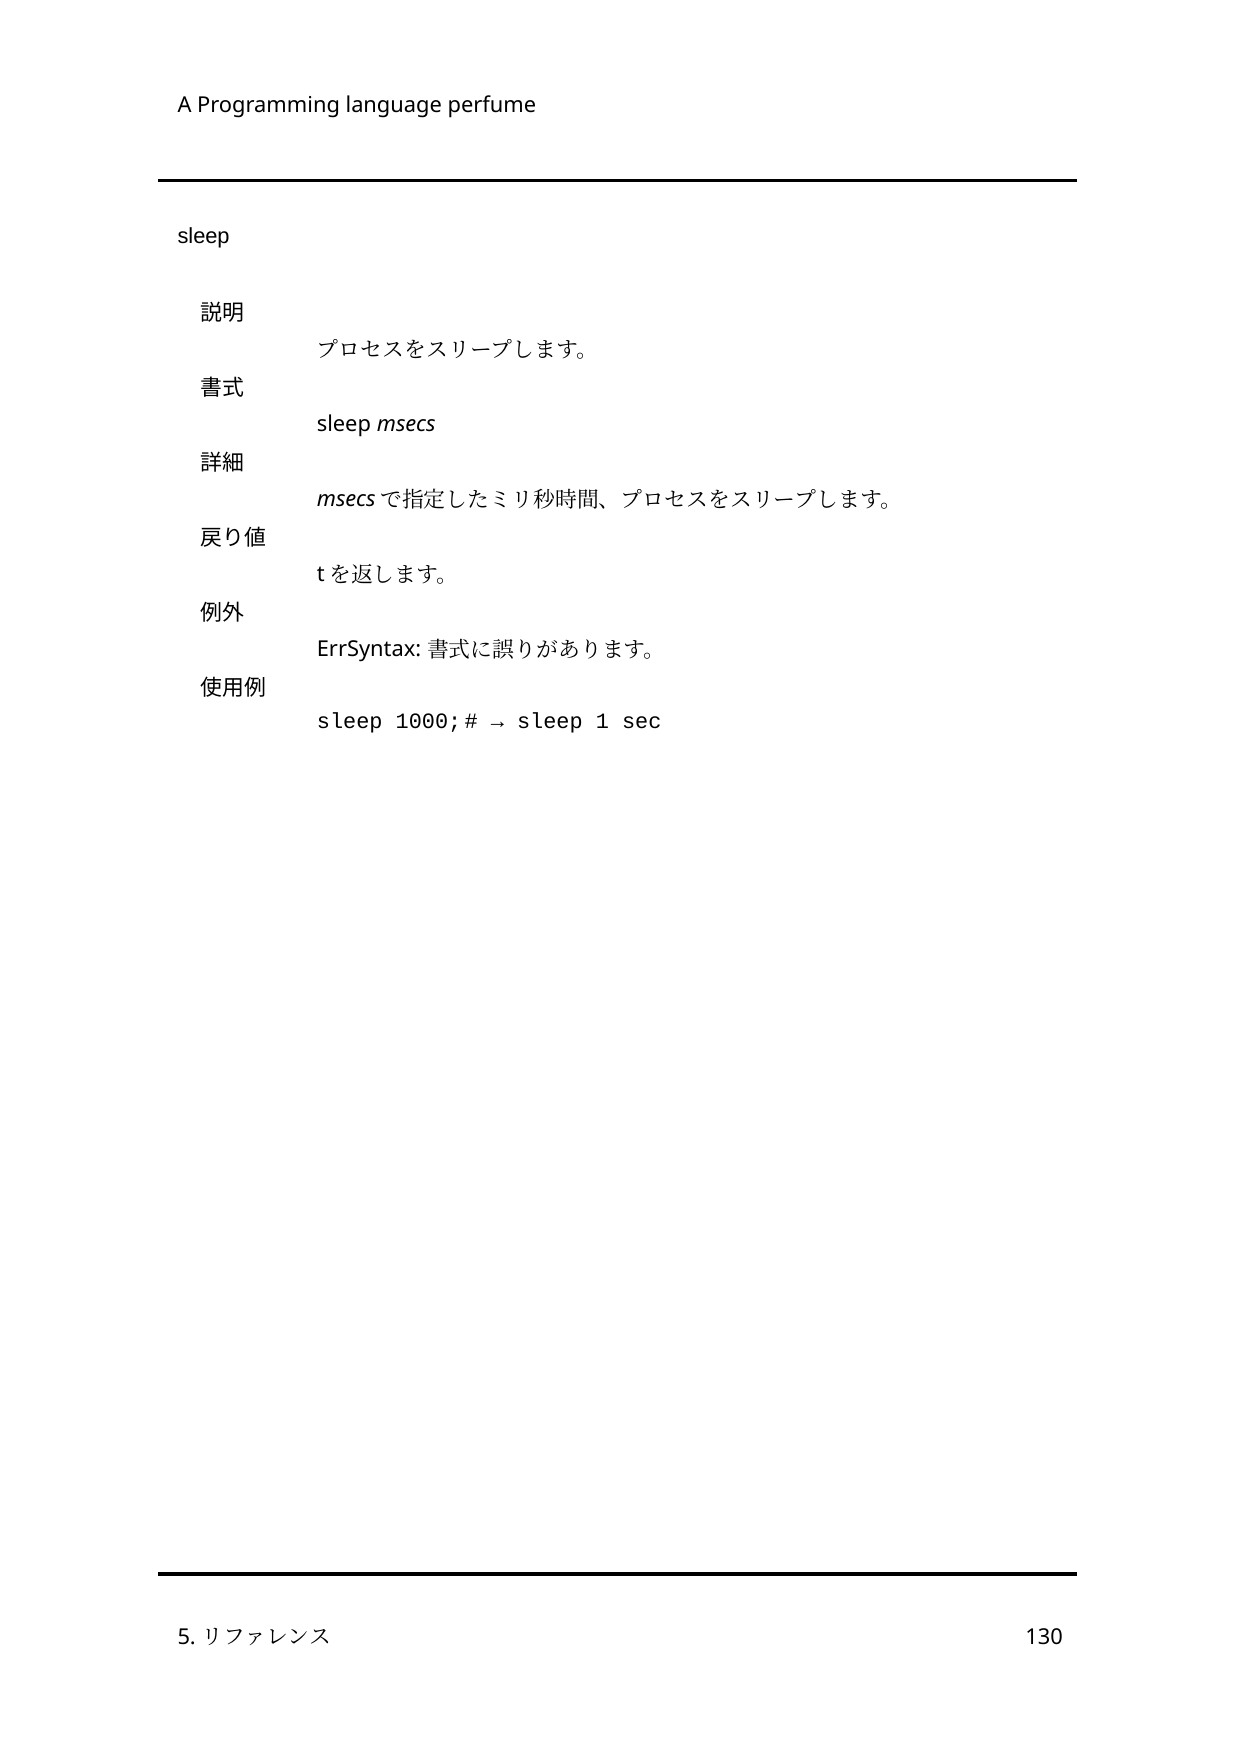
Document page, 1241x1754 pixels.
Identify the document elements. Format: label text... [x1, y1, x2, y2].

table_cell msecsで指定したミリ秒時間、プロセスをスリープします。 [317, 442, 1063, 517]
table_cell ErrSyntax: 書式に誤りがあります。 [317, 592, 1063, 667]
table_header 説明 [200, 292, 317, 367]
table_cell 戻り値 [200, 517, 317, 592]
table_cell 使用例 [200, 667, 317, 742]
table_header プロセスをスリープします。 [317, 292, 1063, 367]
table_cell sleep msecs [317, 367, 1063, 442]
table_cell sleep 1000; # → sleep 1 sec [317, 667, 1063, 742]
table_cell 例外 [200, 592, 317, 667]
table_cell tを返します。 [317, 517, 1063, 592]
table_cell 書式 [200, 367, 317, 442]
subtitle sleep [177, 217, 1063, 254]
table_cell 詳細 [200, 442, 317, 517]
